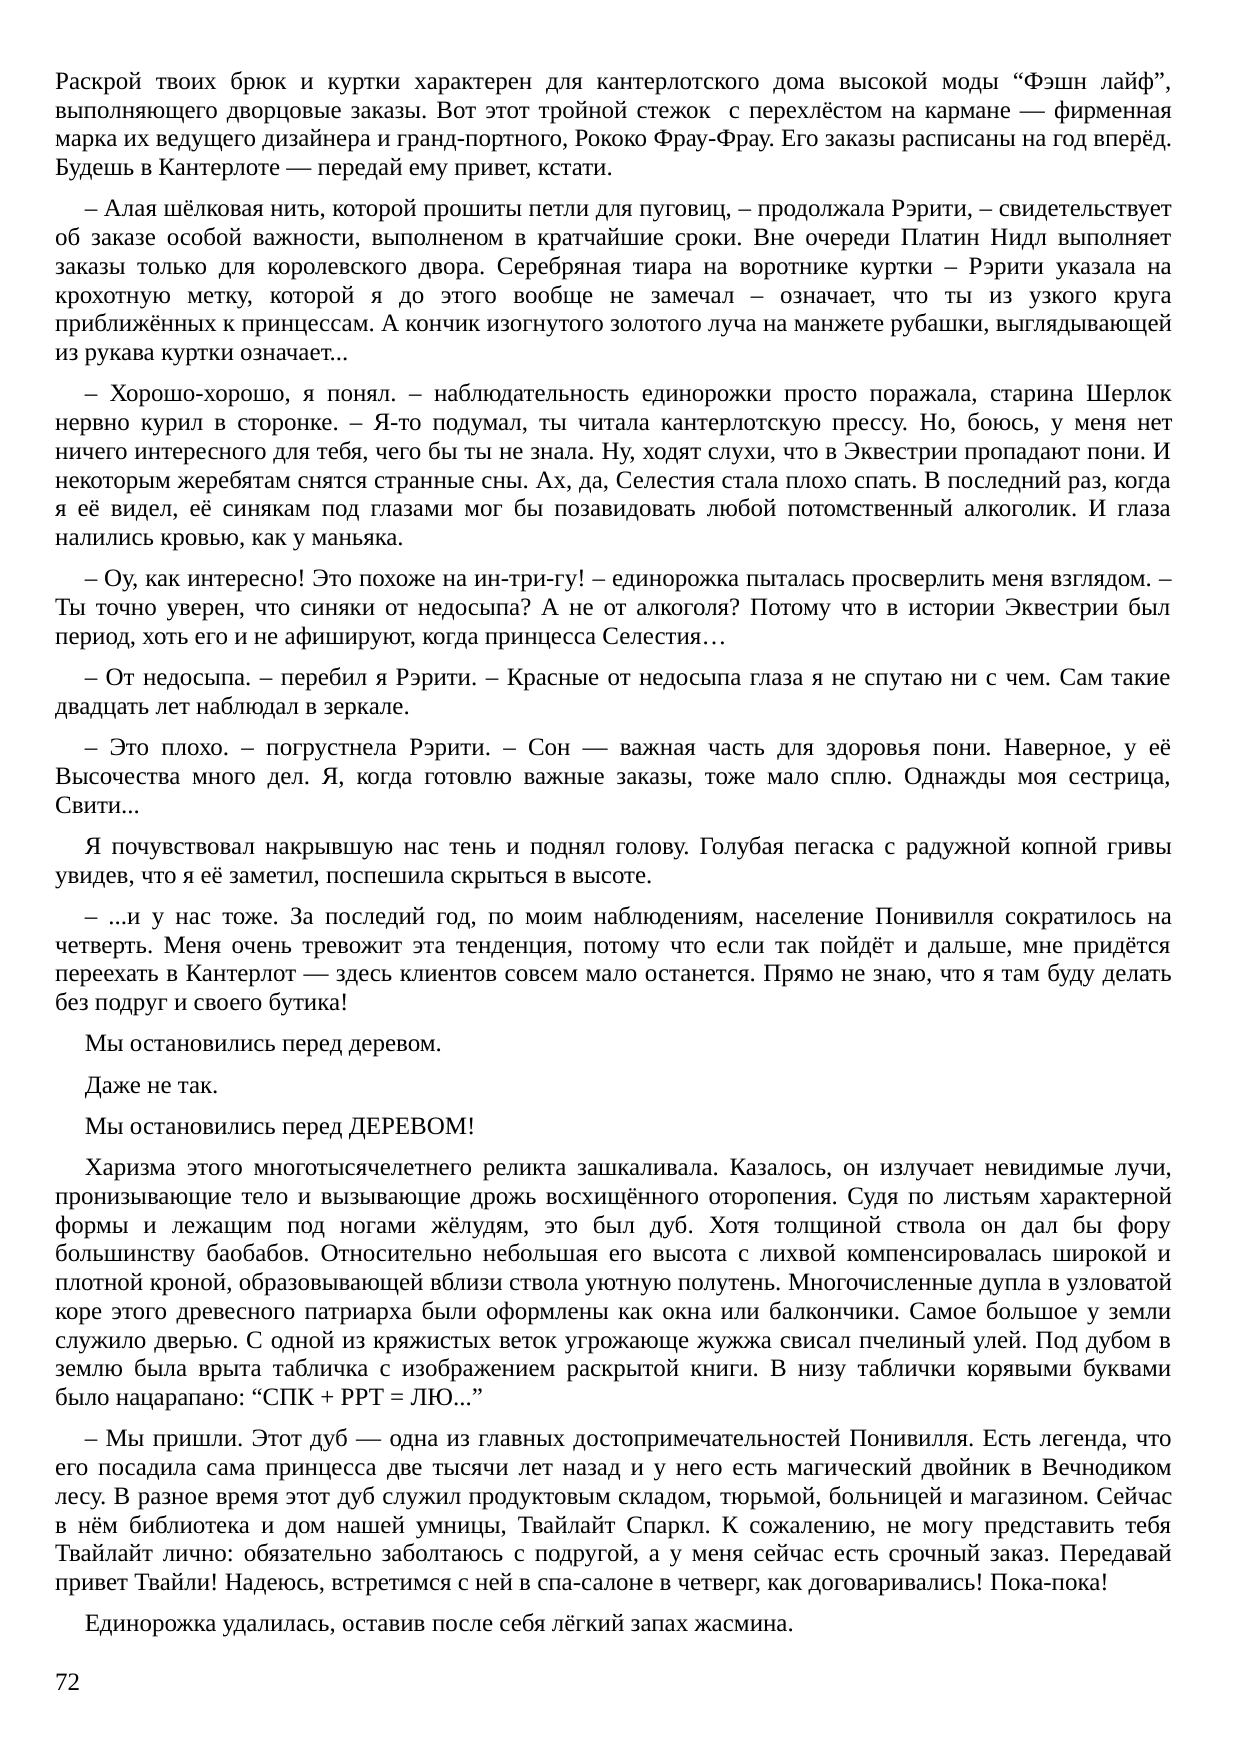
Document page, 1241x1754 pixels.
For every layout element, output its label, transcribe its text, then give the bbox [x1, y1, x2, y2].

text Единорожка удалилась, оставив после себя лёгкий запах жасмина. [55, 1608, 1173, 1637]
text – Оу, как интересно! Это похоже на ин-три-гу! – единорожка пыталась просверлить меня взглядом. – Ты точно уверен, что синяки от недосыпа? А не от алкоголя? Потому что в истории Эквестрии был период, хоть его и не афишируют, когда принцесса Селестия… [55, 563, 1173, 650]
text – Это плохо. – погрустнела Рэрити. – Сон — важная часть для здоровья пони. Наверное, у её Высочества много дел. Я, когда готовлю важные заказы, тоже мало сплю. Однажды моя сестрица, Свити... [55, 732, 1173, 818]
text Харизма этого многотысячелетнего реликта зашкаливала. Казалось, он излучает невидимые лучи, пронизывающие тело и вызывающие дрожь восхищённого оторопения. Судя по листьям характерной формы и лежащим под ногами жёлудям, это был дуб. Хотя толщиной ствола он дал бы фору большинству баобабов. Относительно небольшая его высота с лихвой компенсировалась широкой и плотной кроной, образовывающей вблизи ствола уютную полутень. Многочисленные дупла в узловатой коре этого древесного патриарха были оформлены как окна или балкончики. Самое большое у земли служило дверью. С одной из кряжистых веток угрожающе жужжа свисал пчелиный улей. Под дубом в землю была врыта табличка с изображением раскрытой книги. В низу таблички корявыми буквами было нацарапано: “СПК + РРТ = ЛЮ...” [55, 1152, 1173, 1411]
text Раскрой твоих брюк и куртки характерен для кантерлотского дома высокой моды “Фэшн лайф”, выполняющего дворцовые заказы. Вот этот тройной стежок с перехлёстом на кармане — фирменная марка их ведущего дизайнера и гранд-портного, Рококо Фрау-Фрау. Его заказы расписаны на год вперёд. Будешь в Кантерлоте — передай ему привет, кстати. [55, 66, 1173, 181]
text Мы остановились перед деревом. [55, 1028, 1173, 1057]
text Мы остановились перед ДЕРЕВОМ! [55, 1111, 1173, 1140]
text Даже не так. [55, 1070, 1173, 1098]
text – Хорошо-хорошо, я понял. – наблюдательность единорожки просто поражала, старина Шерлок нервно курил в сторонке. – Я-то подумал, ты читала кантерлотскую прессу. Но, боюсь, у меня нет ничего интересного для тебя, чего бы ты не знала. Ну, ходят слухи, что в Эквестрии пропадают пони. И некоторым жеребятам снятся странные сны. Ах, да, Селестия стала плохо спать. В последний раз, когда я её видел, её синякам под глазами мог бы позавидовать любой потомственный алкоголик. И глаза налились кровью, как у маньяка. [55, 378, 1173, 551]
text – ...и у нас тоже. За последий год, по моим наблюдениям, население Понивилля сократилось на четверть. Меня очень тревожит эта тенденция, потому что если так пойдёт и дальше, мне придётся переехать в Кантерлот — здесь клиентов совсем мало останется. Прямо не знаю, что я там буду делать без подруг и своего бутика! [55, 901, 1173, 1016]
text – Мы пришли. Этот дуб — одна из главных достопримечательностей Понивилля. Есть легенда, что его посадила сама принцесса две тысячи лет назад и у него есть магический двойник в Вечнодиком лесу. В разное время этот дуб служил продуктовым складом, тюрьмой, больницей и магазином. Сейчас в нём библиотека и дом нашей умницы, Твайлайт Спаркл. К сожалению, не могу представить тебя Твайлайт лично: обязательно заболтаюсь с подругой, а у меня сейчас есть срочный заказ. Передавай привет Твайли! Надеюсь, встретимся с ней в спа-салоне в четверг, как договаривались! Пока-пока! [55, 1423, 1173, 1596]
text – Алая шёлковая нить, которой прошиты петли для пуговиц, – продолжала Рэрити, – свидетельствует об заказе особой важности, выполненом в кратчайшие сроки. Вне очереди Платин Нидл выполняет заказы только для королевского двора. Серебряная тиара на воротнике куртки – Рэрити указала на крохотную метку, которой я до этого вообще не замечал – означает, что ты из узкого круга приближённых к принцессам. А кончик изогнутого золотого луча на манжете рубашки, выглядывающей из рукава куртки означает... [55, 193, 1173, 366]
text Я почувствовал накрывшую нас тень и поднял голову. Голубая пегаска с радужной копной гривы увидев, что я её заметил, поспешила скрыться в высоте. [55, 831, 1173, 888]
text – От недосыпа. – перебил я Рэрити. – Красные от недосыпа глаза я не спутаю ни с чем. Сам такие двадцать лет наблюдал в зеркале. [55, 662, 1173, 720]
